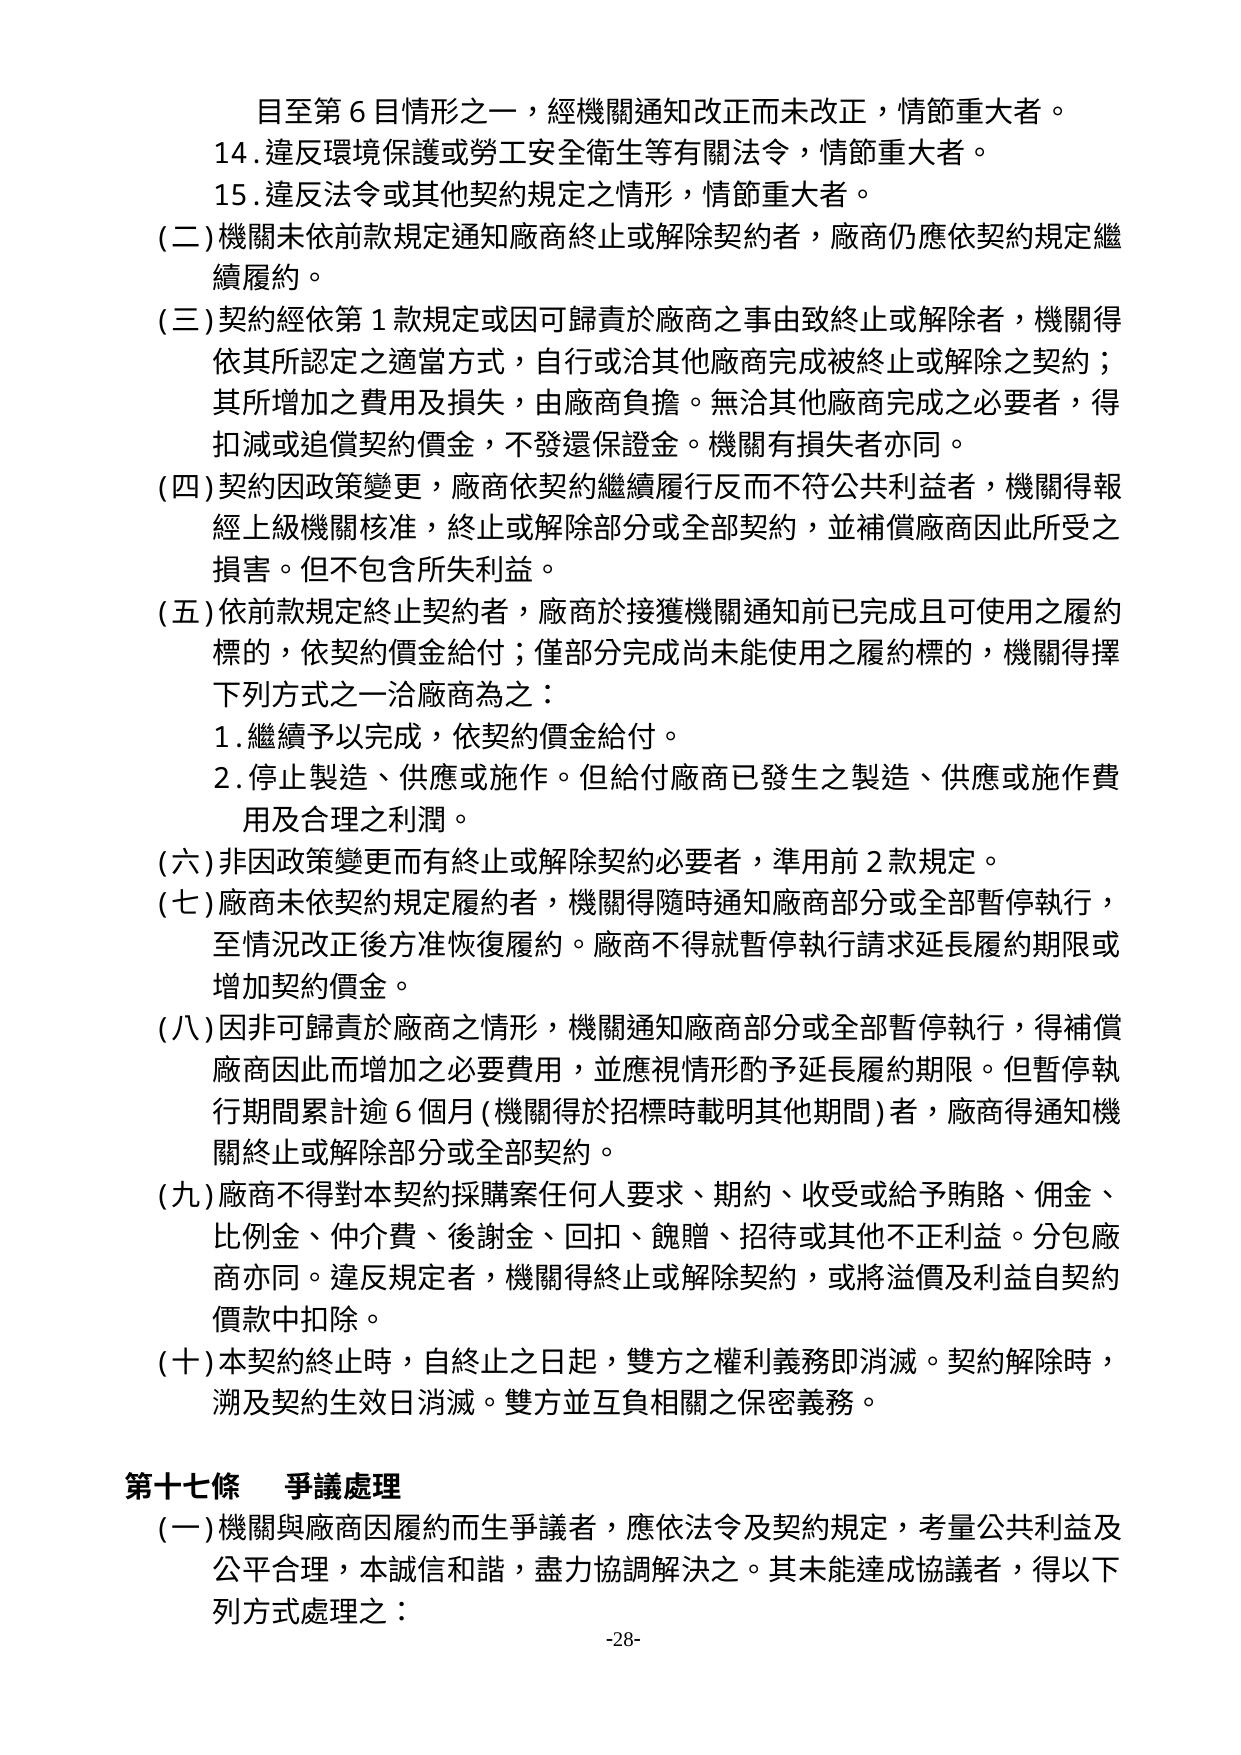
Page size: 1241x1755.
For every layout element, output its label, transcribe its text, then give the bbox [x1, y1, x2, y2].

text (五)依前款規定終止契約者，廠商於接獲機關通知前已完成且可使用之履約標的，依契約價金給付；僅部分完成尚未能使用之履約標的，機關得擇下列方式之一洽廠商為之： [154, 589, 1122, 714]
text (七)廠商未依契約規定履約者，機關得隨時通知廠商部分或全部暫停執行，至情況改正後方准恢復履約。廠商不得就暫停執行請求延長履約期限或增加契約價金。 [154, 880, 1122, 1005]
text 14.違反環境保護或勞工安全衛生等有關法令，情節重大者。 [213, 130, 1122, 172]
text 15.違反法令或其他契約規定之情形，情節重大者。 [213, 172, 1122, 214]
text (一)機關與廠商因履約而生爭議者，應依法令及契約規定，考量公共利益及公平合理，本誠信和諧，盡力協調解決之。其未能達成協議者，得以下列方式處理之： [154, 1505, 1122, 1630]
text (八)因非可歸責於廠商之情形，機關通知廠商部分或全部暫停執行，得補償廠商因此而增加之必要費用，並應視情形酌予延長履約期限。但暫停執行期間累計逾6個月(機關得於招標時載明其他期間)者，廠商得通知機關終止或解除部分或全部契約。 [154, 1005, 1122, 1172]
text 目至第6目情形之一，經機關通知改正而未改正，情節重大者。 [213, 89, 1122, 130]
text (九)廠商不得對本契約採購案任何人要求、期約、收受或給予賄賂、佣金、比例金、仲介費、後謝金、回扣、餽贈、招待或其他不正利益。分包廠商亦同。違反規定者，機關得終止或解除契約，或將溢價及利益自契約價款中扣除。 [154, 1172, 1122, 1339]
text (六)非因政策變更而有終止或解除契約必要者，準用前2款規定。 [154, 839, 1122, 880]
text 2.停止製造、供應或施作。但給付廠商已發生之製造、供應或施作費用及合理之利潤。 [213, 755, 1122, 839]
text 1.繼續予以完成，依契約價金給付。 [213, 714, 1122, 755]
text (十)本契約終止時，自終止之日起，雙方之權利義務即消滅。契約解除時，溯及契約生效日消滅。雙方並互負相關之保密義務。 [154, 1339, 1122, 1422]
text (四)契約因政策變更，廠商依契約繼續履行反而不符公共利益者，機關得報經上級機關核准，終止或解除部分或全部契約，並補償廠商因此所受之損害。但不包含所失利益。 [154, 464, 1122, 589]
text (二)機關未依前款規定通知廠商終止或解除契約者，廠商仍應依契約規定繼續履約。 [154, 214, 1122, 297]
text 第十七條 爭議處理 [124, 1464, 1122, 1505]
text (三)契約經依第1款規定或因可歸責於廠商之事由致終止或解除者，機關得依其所認定之適當方式，自行或洽其他廠商完成被終止或解除之契約；其所增加之費用及損失，由廠商負擔。無洽其他廠商完成之必要者，得扣減或追償契約價金，不發還保證金。機關有損失者亦同。 [154, 297, 1122, 464]
